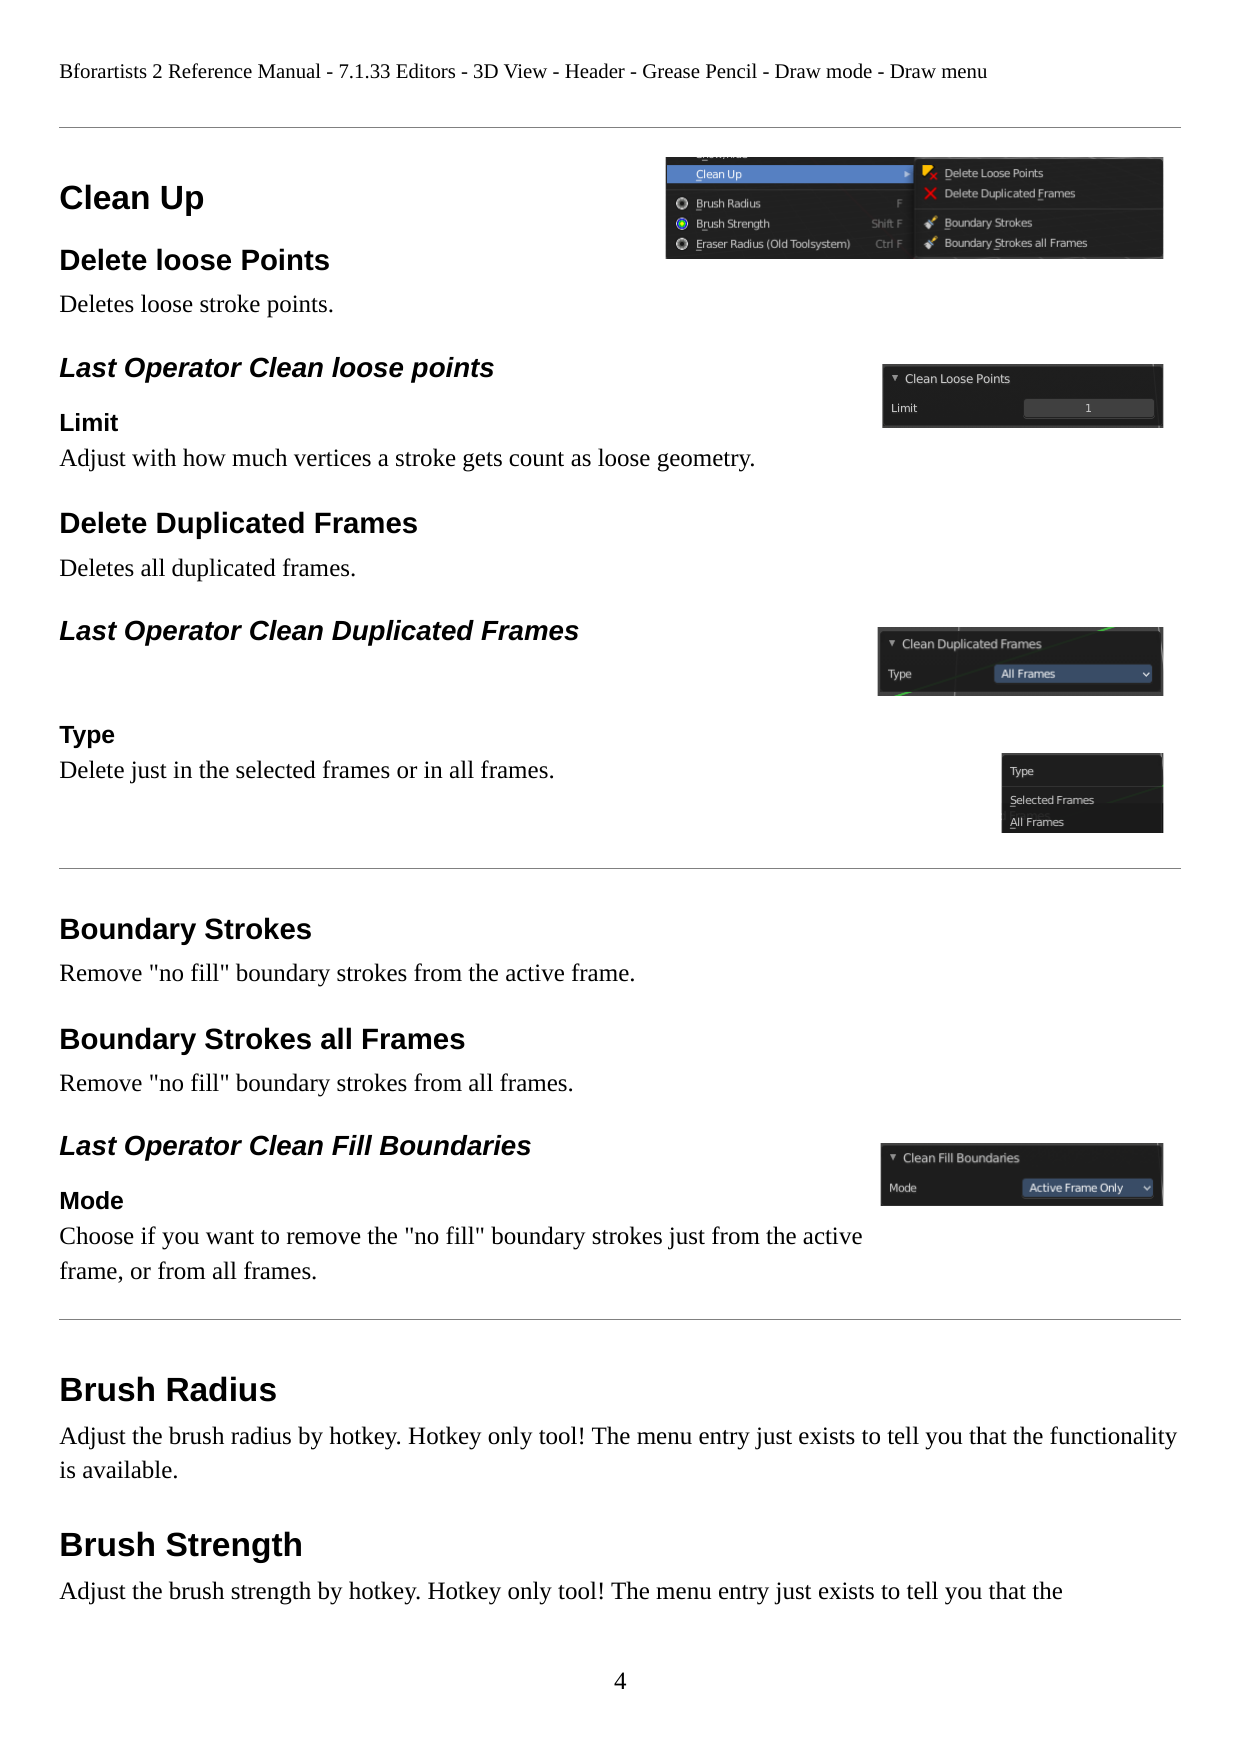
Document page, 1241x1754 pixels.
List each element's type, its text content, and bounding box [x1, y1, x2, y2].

subtitle Brush Strength [59, 1525, 1181, 1564]
picture [665, 157, 1164, 259]
text Choose if you want to remove the "no fill" boundary strokes just from the active frame, or from all frames. [59, 1221, 1181, 1284]
picture [880, 1143, 1164, 1206]
subtitle Delete loose Points [59, 243, 1181, 277]
text Deletes all duplicated frames. [59, 553, 1181, 581]
text Deletes loose stroke points. [59, 289, 1181, 318]
subtitle [1164, 178, 1181, 216]
text Adjust with how much vertices a stroke gets count as loose geometry. [59, 443, 1181, 472]
text Remove "no fill" boundary strokes from all frames. [59, 1068, 1181, 1097]
picture [877, 627, 1164, 696]
text Adjust the brush strength by hotkey. Hotkey only tool! The menu entry just exists to tell you that the [59, 1576, 1181, 1605]
text Adjust the brush radius by hotkey. Hotkey only tool! The menu entry just exists to tell you that the functionality is available. [59, 1421, 1181, 1484]
subtitle Mode [59, 1186, 1181, 1215]
picture [882, 364, 1164, 428]
subtitle Delete Duplicated Frames [59, 506, 1181, 540]
subtitle Last Operator Clean loose points [59, 351, 1181, 383]
subtitle Clean Up [59, 178, 665, 216]
subtitle Brush Radius [59, 1370, 1181, 1408]
subtitle Limit [59, 408, 1181, 437]
subtitle Boundary Strokes all Frames [59, 1022, 1181, 1056]
subtitle Last Operator Clean Fill Boundaries [59, 1129, 1181, 1161]
text Remove "no fill" boundary strokes from the active frame. [59, 958, 1181, 987]
subtitle Boundary Strokes [59, 912, 1181, 946]
subtitle Last Operator Clean Duplicated Frames [59, 614, 1181, 646]
picture [1001, 753, 1164, 833]
text Delete just in the selected frames or in all frames. [59, 755, 1001, 784]
subtitle Type [59, 720, 1181, 749]
